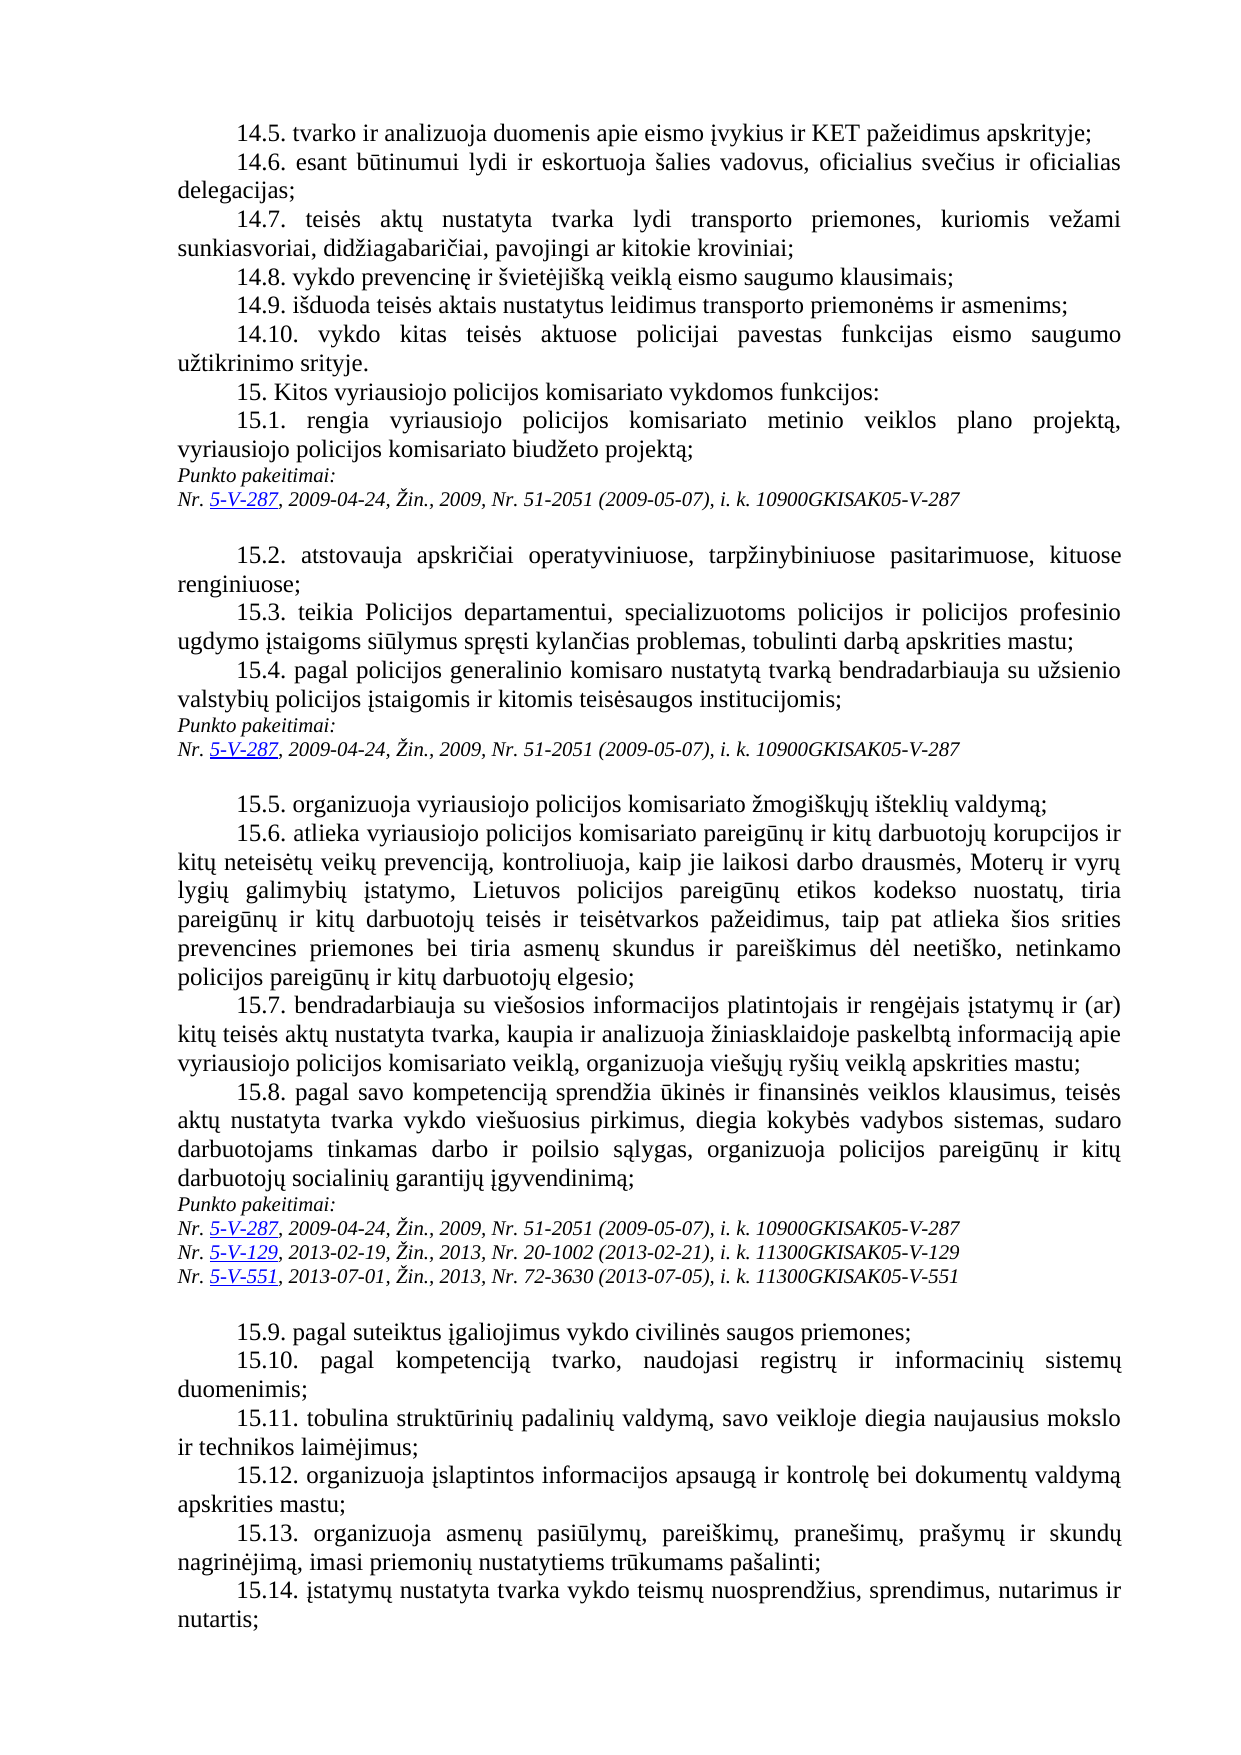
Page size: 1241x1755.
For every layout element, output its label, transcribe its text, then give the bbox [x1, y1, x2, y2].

text 15.1. rengia vyriausiojo policijos komisariato metinio veiklos plano projektą, vyriausiojo policijos komisariato biudžeto projektą; [177, 406, 1122, 463]
text Nr. 5-V-287, 2009-04-24, Žin., 2009, Nr. 51-2051 (2009-05-07), i. k. 10900GKISAK05-V-287 [177, 487, 1122, 511]
text 14.10. vykdo kitas teisės aktuose policijai pavestas funkcijas eismo saugumo užtikrinimo srityje. [177, 319, 1122, 377]
text 15.7. bendradarbiauja su viešosios informacijos platintojais ir rengėjais įstatymų ir (ar) kitų teisės aktų nustatyta tvarka, kaupia ir analizuoja žiniasklaidoje paskelbtą informaciją apie vyriausiojo policijos komisariato veiklą, organizuoja viešųjų ryšių veiklą apskrities mastu; [177, 991, 1122, 1077]
text 14.5. tvarko ir analizuoja duomenis apie eismo įvykius ir KET pažeidimus apskrityje; [177, 118, 1122, 147]
text Punkto pakeitimai: [177, 1192, 1122, 1216]
text Nr. 5-V-287, 2009-04-24, Žin., 2009, Nr. 51-2051 (2009-05-07), i. k. 10900GKISAK05-V-287 [177, 737, 1122, 761]
text 14.8. vykdo prevencinę ir švietėjišką veiklą eismo saugumo klausimais; [177, 262, 1122, 291]
text 15. Kitos vyriausiojo policijos komisariato vykdomos funkcijos: [177, 377, 1122, 406]
text 15.3. teikia Policijos departamentui, specializuotoms policijos ir policijos profesinio ugdymo įstaigoms siūlymus spręsti kylančias problemas, tobulinti darbą apskrities mastu; [177, 597, 1122, 655]
text Punkto pakeitimai: [177, 463, 1122, 487]
text 15.8. pagal savo kompetenciją sprendžia ūkinės ir finansinės veiklos klausimus, teisės aktų nustatyta tvarka vykdo viešuosius pirkimus, diegia kokybės vadybos sistemas, sudaro darbuotojams tinkamas darbo ir poilsio sąlygas, organizuoja policijos pareigūnų ir kitų darbuotojų socialinių garantijų įgyvendinimą; [177, 1077, 1122, 1192]
text 15.5. organizuoja vyriausiojo policijos komisariato žmogiškųjų išteklių valdymą; [177, 789, 1122, 818]
text 15.10. pagal kompetenciją tvarko, naudojasi registrų ir informacinių sistemų duomenimis; [177, 1346, 1122, 1403]
text 15.14. įstatymų nustatyta tvarka vykdo teismų nuosprendžius, sprendimus, nutarimus ir nutartis; [177, 1576, 1122, 1633]
text 15.11. tobulina struktūrinių padalinių valdymą, savo veikloje diegia naujausius mokslo ir technikos laimėjimus; [177, 1403, 1122, 1461]
text Nr. 5-V-287, 2009-04-24, Žin., 2009, Nr. 51-2051 (2009-05-07), i. k. 10900GKISAK05-V-287 [177, 1216, 1122, 1240]
text 15.2. atstovauja apskričiai operatyviniuose, tarpžinybiniuose pasitarimuose, kituose renginiuose; [177, 540, 1122, 597]
text 15.9. pagal suteiktus įgaliojimus vykdo civilinės saugos priemones; [177, 1317, 1122, 1346]
text 14.6. esant būtinumui lydi ir eskortuoja šalies vadovus, oficialius svečius ir oficialias delegacijas; [177, 147, 1122, 204]
text 14.9. išduoda teisės aktais nustatytus leidimus transporto priemonėms ir asmenims; [177, 291, 1122, 319]
text 15.13. organizuoja asmenų pasiūlymų, pareiškimų, pranešimų, prašymų ir skundų nagrinėjimą, imasi priemonių nustatytiems trūkumams pašalinti; [177, 1518, 1122, 1576]
text 15.6. atlieka vyriausiojo policijos komisariato pareigūnų ir kitų darbuotojų korupcijos ir kitų neteisėtų veikų prevenciją, kontroliuoja, kaip jie laikosi darbo drausmės, Moterų ir vyrų lygių galimybių įstatymo, Lietuvos policijos pareigūnų etikos kodekso nuostatų, tiria pareigūnų ir kitų darbuotojų teisės ir teisėtvarkos pažeidimus, taip pat atlieka šios srities prevencines priemones bei tiria asmenų skundus ir pareiškimus dėl neetiško, netinkamo policijos pareigūnų ir kitų darbuotojų elgesio; [177, 818, 1122, 991]
text Nr. 5-V-551, 2013-07-01, Žin., 2013, Nr. 72-3630 (2013-07-05), i. k. 11300GKISAK05-V-551 [177, 1264, 1122, 1288]
text Nr. 5-V-129, 2013-02-19, Žin., 2013, Nr. 20-1002 (2013-02-21), i. k. 11300GKISAK05-V-129 [177, 1240, 1122, 1264]
text 14.7. teisės aktų nustatyta tvarka lydi transporto priemones, kuriomis vežami sunkiasvoriai, didžiagabaričiai, pavojingi ar kitokie kroviniai; [177, 204, 1122, 262]
text 15.4. pagal policijos generalinio komisaro nustatytą tvarką bendradarbiauja su užsienio valstybių policijos įstaigomis ir kitomis teisėsaugos institucijomis; [177, 655, 1122, 712]
text Punkto pakeitimai: [177, 712, 1122, 737]
text 15.12. organizuoja įslaptintos informacijos apsaugą ir kontrolę bei dokumentų valdymą apskrities mastu; [177, 1461, 1122, 1518]
